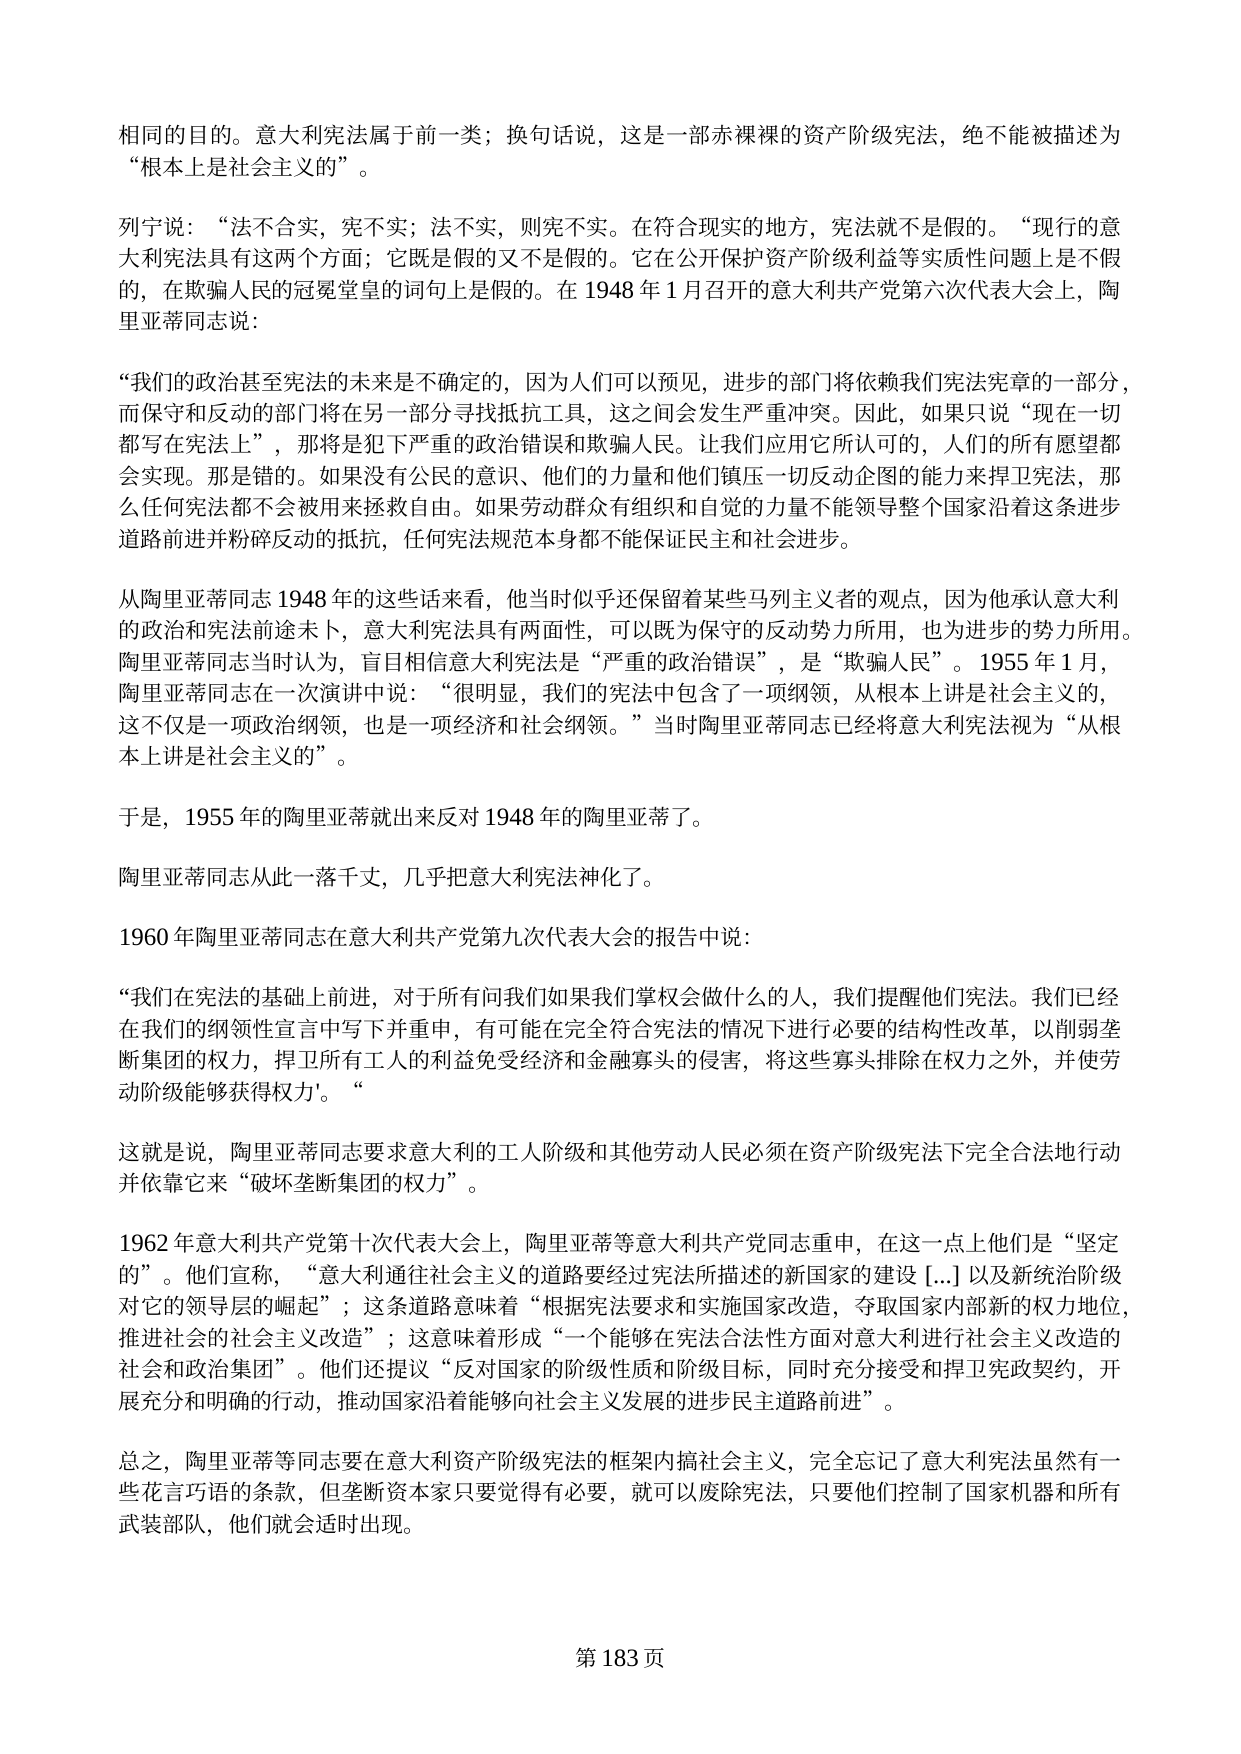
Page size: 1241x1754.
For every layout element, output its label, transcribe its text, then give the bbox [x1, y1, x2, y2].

text “我们的政治甚至宪法的未来是不确定的，因为人们可以预见，进步的部门将依赖我们宪法宪章的一部分，而保守和反动的部门将在另一部分寻找抵抗工具，这之间会发生严重冲突。因此，如果只说“现在一切都写在宪法上”，那将是犯下严重的政治错误和欺骗人民。让我们应用它所认可的，人们的所有愿望都会实现。那是错的。如果没有公民的意识、他们的力量和他们镇压一切反动企图的能力来捍卫宪法，那么任何宪法都不会被用来拯救自由。如果劳动群众有组织和自觉的力量不能领导整个国家沿着这条进步道路前进并粉碎反动的抵抗，任何宪法规范本身都不能保证民主和社会进步。 [118, 365, 1122, 553]
text 陶里亚蒂同志从此一落千丈，几乎把意大利宪法神化了。 [118, 860, 1122, 891]
text 1962年意大利共产党第十次代表大会上，陶里亚蒂等意大利共产党同志重申，在这一点上他们是“坚定的”。他们宣称，“意大利通往社会主义的道路要经过宪法所描述的新国家的建设 [...] 以及新统治阶级对它的领导层的崛起”；这条道路意味着“根据宪法要求和实施国家改造，夺取国家内部新的权力地位，推进社会的社会主义改造”；这意味着形成“一个能够在宪法合法性方面对意大利进行社会主义改造的社会和政治集团”。他们还提议“反对国家的阶级性质和阶级目标，同时充分接受和捍卫宪政契约，开展充分和明确的行动，推动国家沿着能够向社会主义发展的进步民主道路前进”。 [118, 1227, 1122, 1415]
text 于是，1955年的陶里亚蒂就出来反对1948年的陶里亚蒂了。 [118, 800, 1122, 831]
text “我们在宪法的基础上前进，对于所有问我们如果我们掌权会做什么的人，我们提醒他们宪法。我们已经在我们的纲领性宣言中写下并重申，有可能在完全符合宪法的情况下进行必要的结构性改革，以削弱垄断集团的权力，捍卫所有工人的利益免受经济和金融寡头的侵害，将这些寡头排除在权力之外，并使劳动阶级能够获得权力'。“ [118, 980, 1122, 1106]
text 相同的目的。意大利宪法属于前一类；换句话说，这是一部赤裸裸的资产阶级宪法，绝不能被描述为“根本上是社会主义的”。 [118, 118, 1122, 181]
text 这就是说，陶里亚蒂同志要求意大利的工人阶级和其他劳动人民必须在资产阶级宪法下完全合法地行动并依靠它来“破坏垄断集团的权力”。 [118, 1135, 1122, 1198]
text 从陶里亚蒂同志1948年的这些话来看，他当时似乎还保留着某些马列主义者的观点，因为他承认意大利的政治和宪法前途未卜，意大利宪法具有两面性，可以既为保守的反动势力所用，也为进步的势力所用。陶里亚蒂同志当时认为，盲目相信意大利宪法是“严重的政治错误”，是“欺骗人民”。1955年1月，陶里亚蒂同志在一次演讲中说：“很明显，我们的宪法中包含了一项纲领，从根本上讲是社会主义的，这不仅是一项政治纲领，也是一项经济和社会纲领。”当时陶里亚蒂同志已经将意大利宪法视为“从根本上讲是社会主义的”。 [118, 582, 1122, 771]
text 总之，陶里亚蒂等同志要在意大利资产阶级宪法的框架内搞社会主义，完全忘记了意大利宪法虽然有一些花言巧语的条款，但垄断资本家只要觉得有必要，就可以废除宪法，只要他们控制了国家机器和所有武装部队，他们就会适时出现。 [118, 1444, 1122, 1538]
text 列宁说：“法不合实，宪不实；法不实，则宪不实。在符合现实的地方，宪法就不是假的。“现行的意大利宪法具有这两个方面；它既是假的又不是假的。它在公开保护资产阶级利益等实质性问题上是不假的，在欺骗人民的冠冕堂皇的词句上是假的。在1948年1月召开的意大利共产党第六次代表大会上，陶里亚蒂同志说： [118, 210, 1122, 336]
text 1960年陶里亚蒂同志在意大利共产党第九次代表大会的报告中说： [118, 920, 1122, 952]
